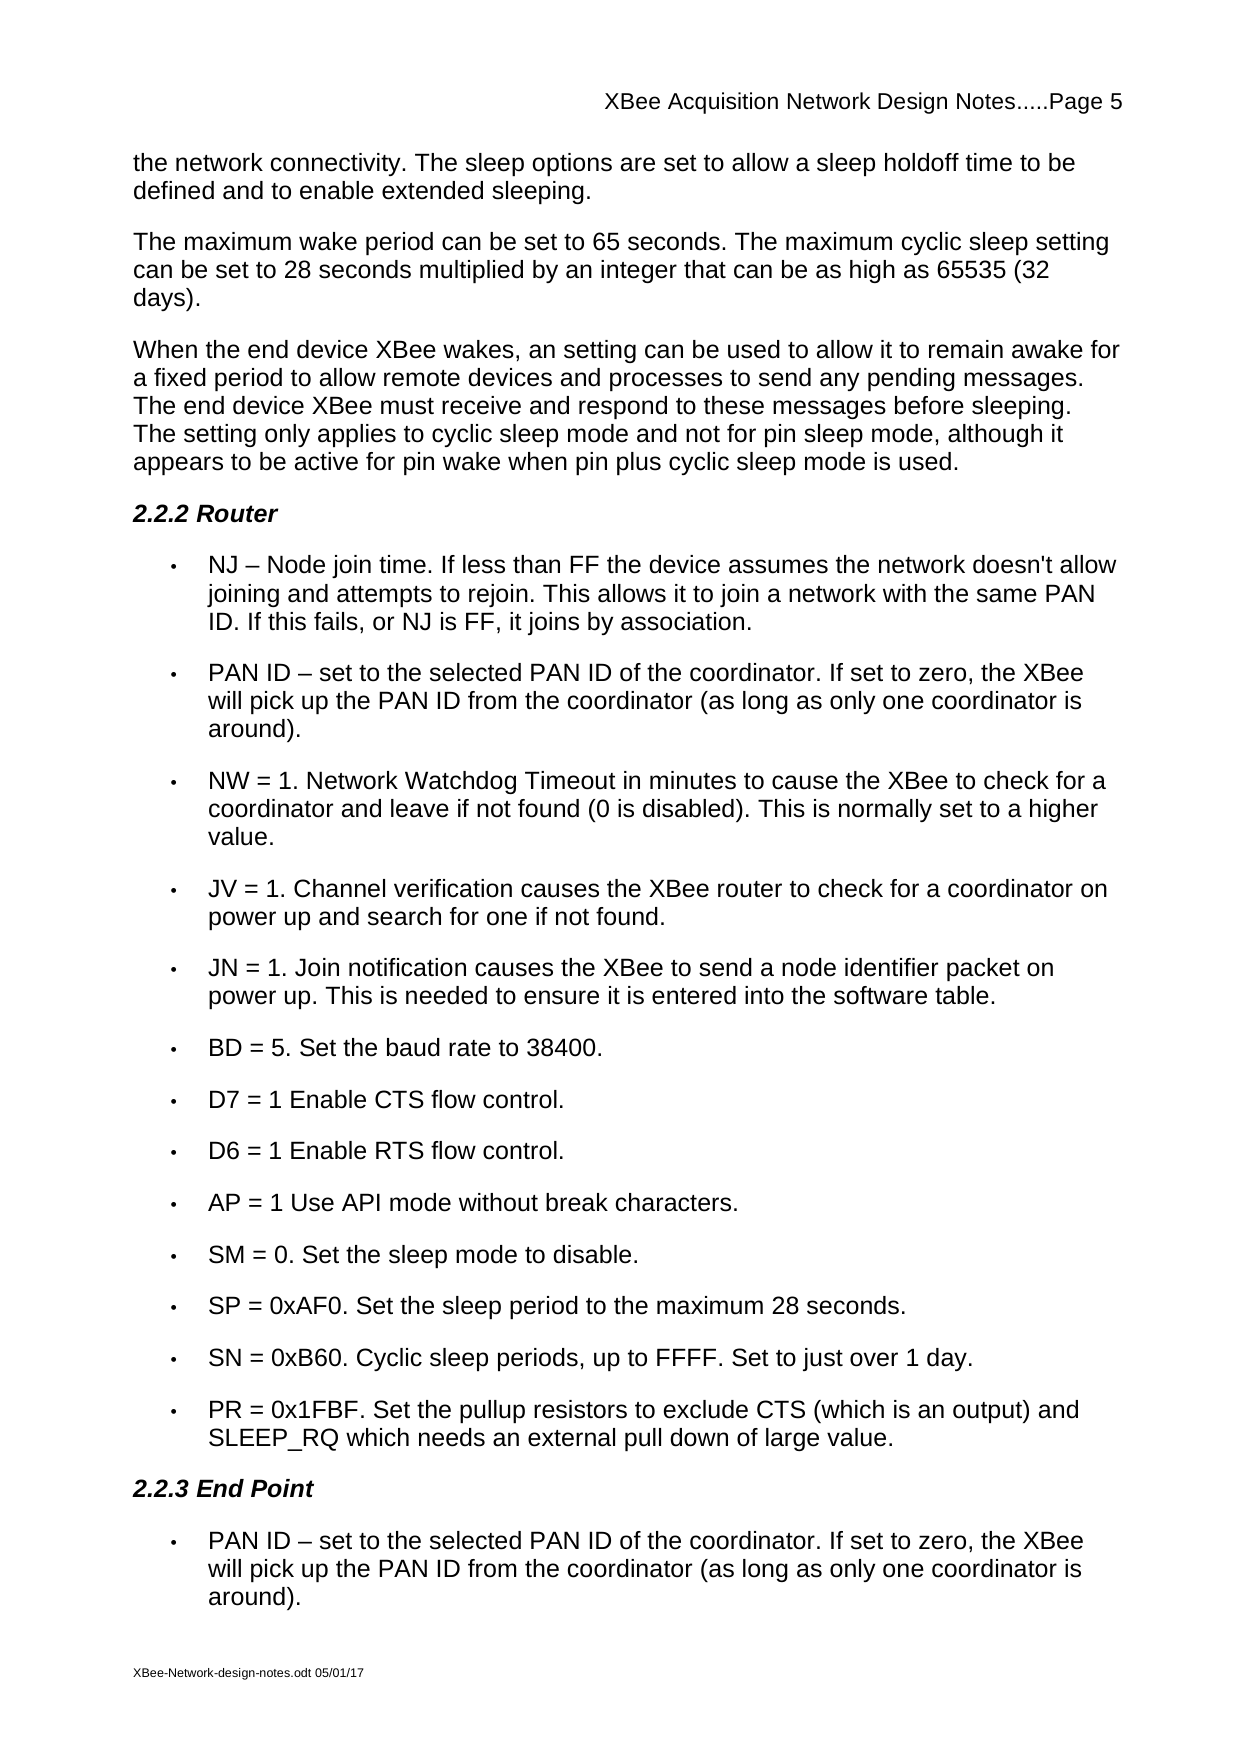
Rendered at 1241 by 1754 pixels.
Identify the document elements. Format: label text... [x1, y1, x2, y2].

list NJ – Node join time. If less than FF the device assumes the network doesn't allow joining and attempts to rejoin. This allows it to join a network with the same PAN ID. If this fails, or NJ is FF, it joins by association. [170, 551, 1123, 636]
subtitle Router [133, 500, 1123, 528]
list JN = 1. Join notification causes the XBee to send a node identifier packet on power up. This is needed to ensure it is entered into the software table. [170, 954, 1123, 1010]
list PR = 0x1FBF. Set the pullup resistors to exclude CTS (which is an output) and SLEEP_RQ which needs an external pull down of large value. [170, 1396, 1123, 1452]
text the network connectivity. The sleep options are set to allow a sleep holdoff time to be defined and to enable extended sleeping. [133, 149, 1123, 205]
list PAN ID – set to the selected PAN ID of the coordinator. If set to zero, the XBee will pick up the PAN ID from the coordinator (as long as only one coordinator is around). [170, 659, 1123, 743]
list SM = 0. Set the sleep mode to disable. [170, 1241, 1123, 1269]
text The maximum wake period can be set to 65 seconds. The maximum cyclic sleep setting can be set to 28 seconds multiplied by an integer that can be as high as 65535 (32 days). [133, 228, 1123, 312]
list AP = 1 Use API mode without break characters. [170, 1189, 1123, 1217]
list D7 = 1 Enable CTS flow control. [170, 1086, 1123, 1114]
list PAN ID – set to the selected PAN ID of the coordinator. If set to zero, the XBee will pick up the PAN ID from the coordinator (as long as only one coordinator is around). [170, 1527, 1123, 1611]
subtitle End Point [133, 1475, 1123, 1503]
list BD = 5. Set the baud rate to 38400. [170, 1034, 1123, 1062]
list SN = 0xB60. Cyclic sleep periods, up to FFFF. Set to just over 1 day. [170, 1344, 1123, 1372]
list NW = 1. Network Watchdog Timeout in minutes to cause the XBee to check for a coordinator and leave if not found (0 is disabled). This is normally set to a higher value. [170, 767, 1123, 851]
list D6 = 1 Enable RTS flow control. [170, 1137, 1123, 1165]
list JV = 1. Channel verification causes the XBee router to check for a coordinator on power up and search for one if not found. [170, 874, 1123, 931]
list SP = 0xAF0. Set the sleep period to the maximum 28 seconds. [170, 1292, 1123, 1320]
text When the end device XBee wakes, an setting can be used to allow it to remain awake for a fixed period to allow remote devices and processes to send any pending messages. The end device XBee must receive and respond to these messages before sleeping. The setting only applies to cyclic sleep mode and not for pin sleep mode, although it appears to be active for pin wake when pin plus cyclic sleep mode is used. [133, 336, 1123, 476]
